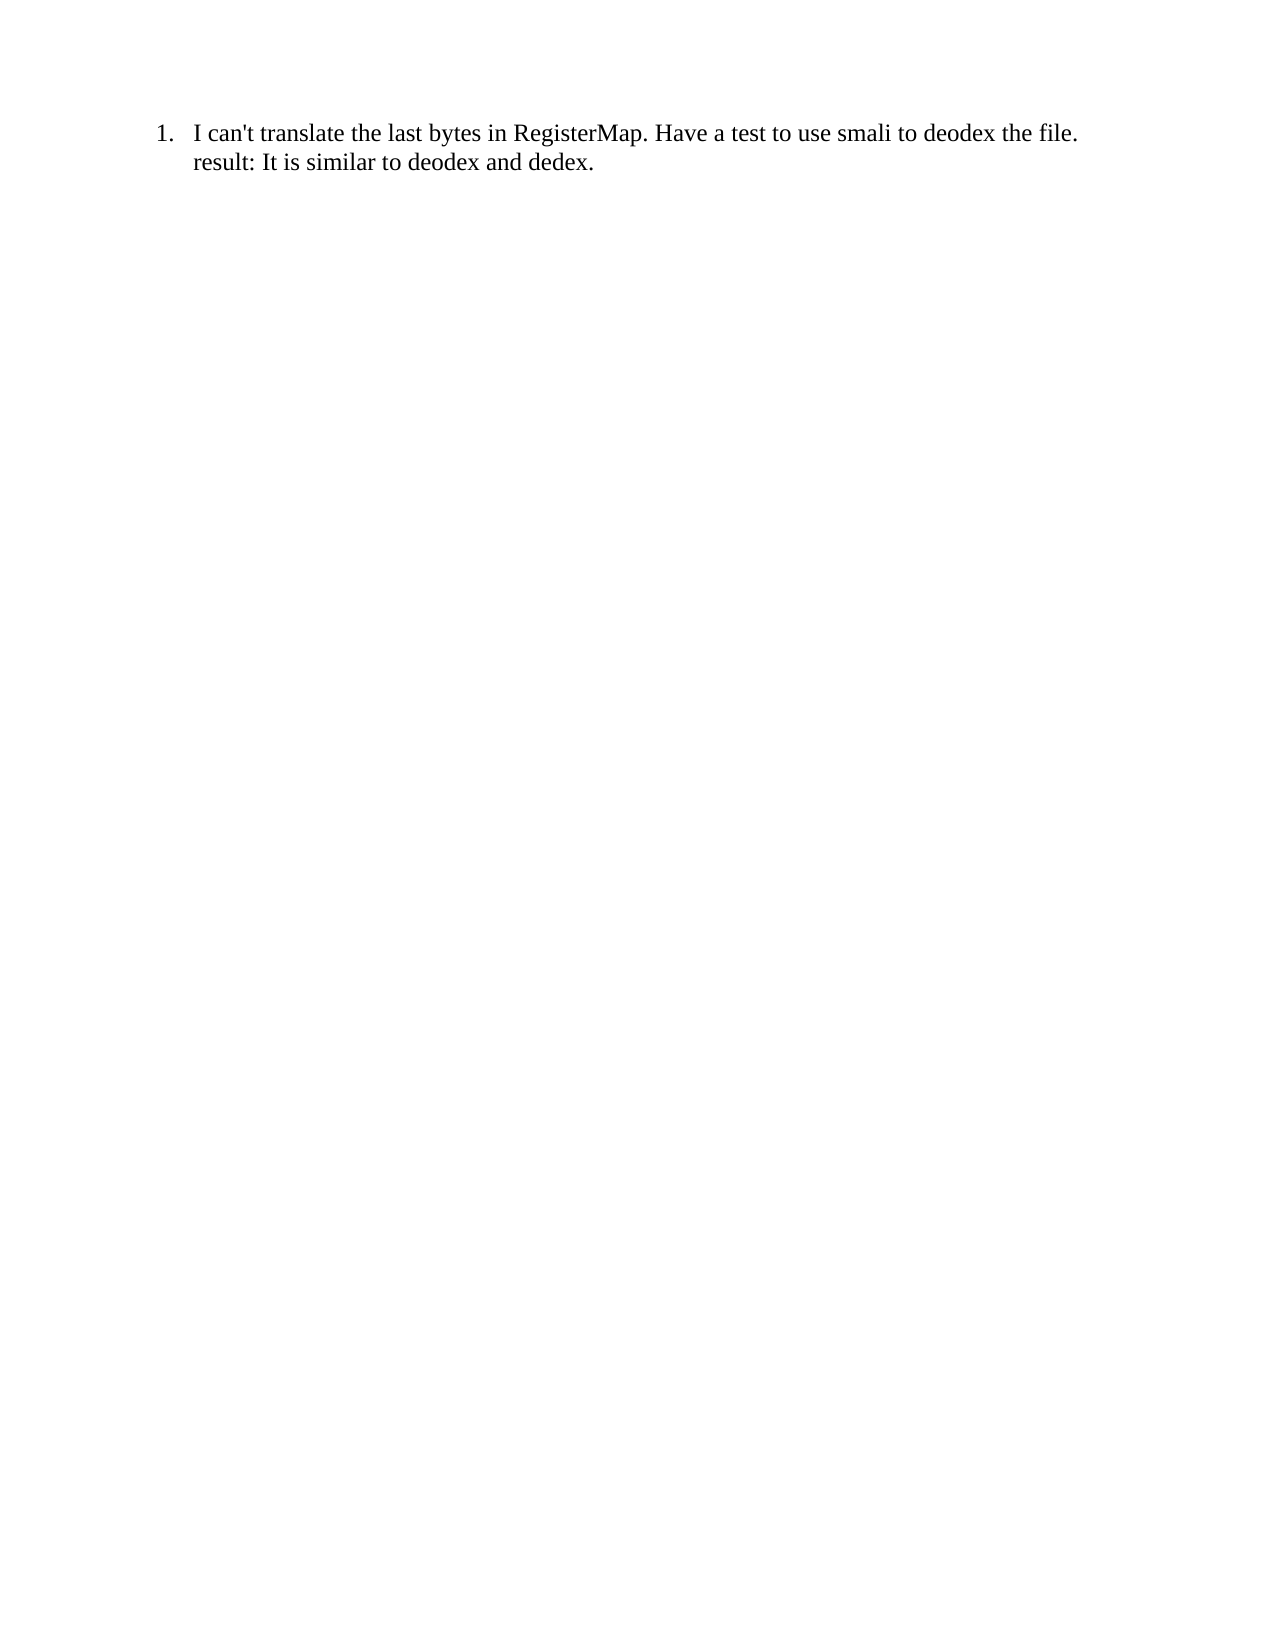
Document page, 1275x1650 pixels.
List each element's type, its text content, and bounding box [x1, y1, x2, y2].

list result: It is similar to deodex and dedex. [156, 147, 1157, 176]
list I can't translate the last bytes in RegisterMap. Have a test to use smali to deodex the file. [156, 118, 1157, 147]
